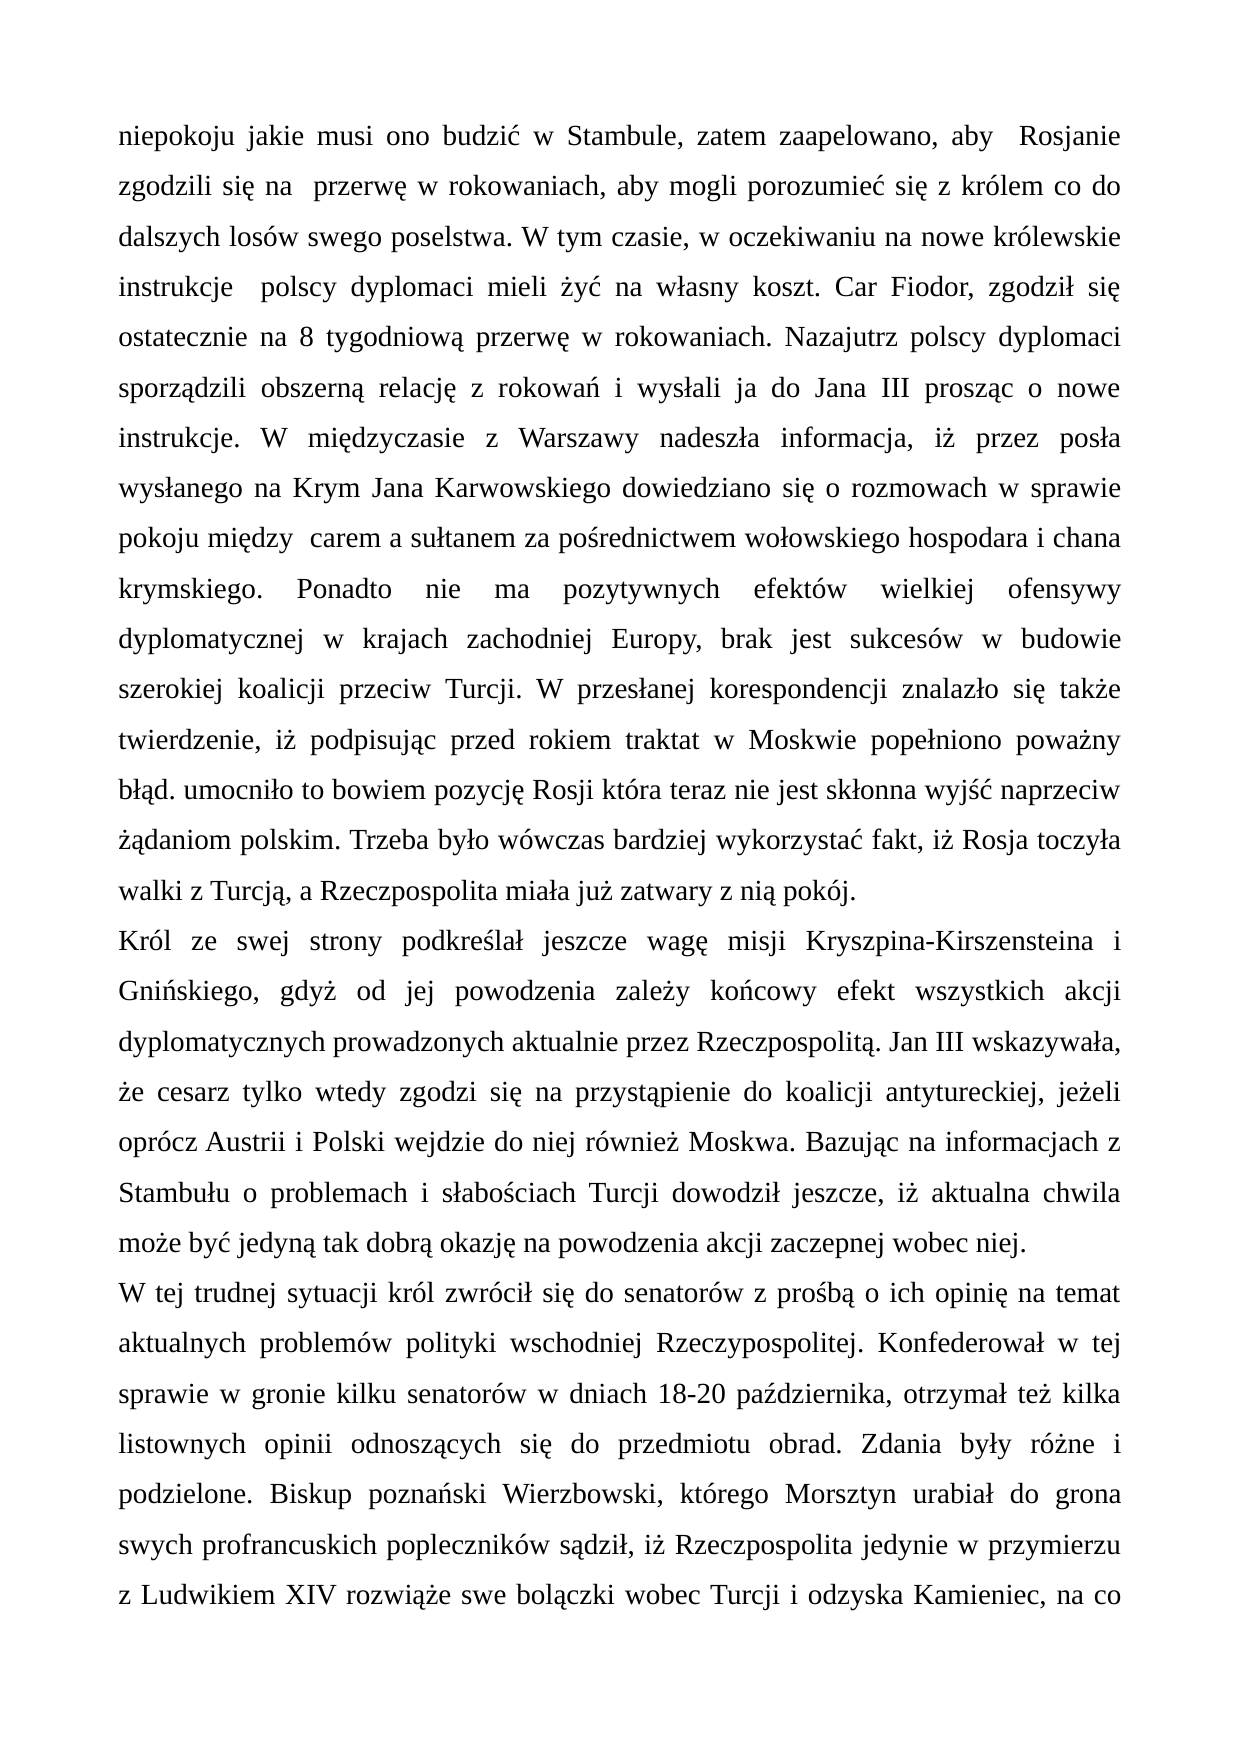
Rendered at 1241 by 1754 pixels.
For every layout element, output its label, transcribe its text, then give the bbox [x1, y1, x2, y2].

text W tej trudnej sytuacji król zwrócił się do senatorów z prośbą o ich opinię na temat aktualnych problemów polityki wschodniej Rzeczypospolitej. Konfederował w tej sprawie w gronie kilku senatorów w dniach 18-20 października, otrzymał też kilka listownych opinii odnoszących się do przedmiotu obrad. Zdania były różne i podzielone. Biskup poznański Wierzbowski, którego Morsztyn urabiał do grona swych profrancuskich popleczników sądził, iż Rzeczpospolita jedynie w przymierzu z Ludwikiem XIV rozwiąże swe bolączki wobec Turcji i odzyska Kamieniec, na co [118, 1275, 1122, 1611]
text Król ze swej strony podkreślał jeszcze wagę misji Kryszpina-Kirszensteina i Gnińskiego, gdyż od jej powodzenia zależy końcowy efekt wszystkich akcji dyplomatycznych prowadzonych aktualnie przez Rzeczpospolitą. Jan III wskazywała, że cesarz tylko wtedy zgodzi się na przystąpienie do koalicji antytureckiej, jeżeli oprócz Austrii i Polski wejdzie do niej również Moskwa. Bazując na informacjach z Stambułu o problemach i słabościach Turcji dowodził jeszcze, iż aktualna chwila może być jedyną tak dobrą okazję na powodzenia akcji zaczepnej wobec niej. [118, 923, 1122, 1258]
text niepokoju jakie musi ono budzić w Stambule, zatem zaapelowano, aby Rosjanie zgodzili się na przerwę w rokowaniach, aby mogli porozumieć się z królem co do dalszych losów swego poselstwa. W tym czasie, w oczekiwaniu na nowe królewskie instrukcje polscy dyplomaci mieli żyć na własny koszt. Car Fiodor, zgodził się ostatecznie na 8 tygodniową przerwę w rokowaniach. Nazajutrz polscy dyplomaci sporządzili obszerną relację z rokowań i wysłali ja do Jana III prosząc o nowe instrukcje. W międzyczasie z Warszawy nadeszła informacja, iż przez posła wysłanego na Krym Jana Karwowskiego dowiedziano się o rozmowach w sprawie pokoju między carem a sułtanem za pośrednictwem wołowskiego hospodara i chana krymskiego. Ponadto nie ma pozytywnych efektów wielkiej ofensywy dyplomatycznej w krajach zachodniej Europy, brak jest sukcesów w budowie szerokiej koalicji przeciw Turcji. W przesłanej korespondencji znalazło się także twierdzenie, iż podpisując przed rokiem traktat w Moskwie popełniono poważny błąd. umocniło to bowiem pozycję Rosji która teraz nie jest skłonna wyjść naprzeciw żądaniom polskim. Trzeba było wówczas bardziej wykorzystać fakt, iż Rosja toczyła walki z Turcją, a Rzeczpospolita miała już zatwary z nią pokój. [118, 118, 1122, 906]
